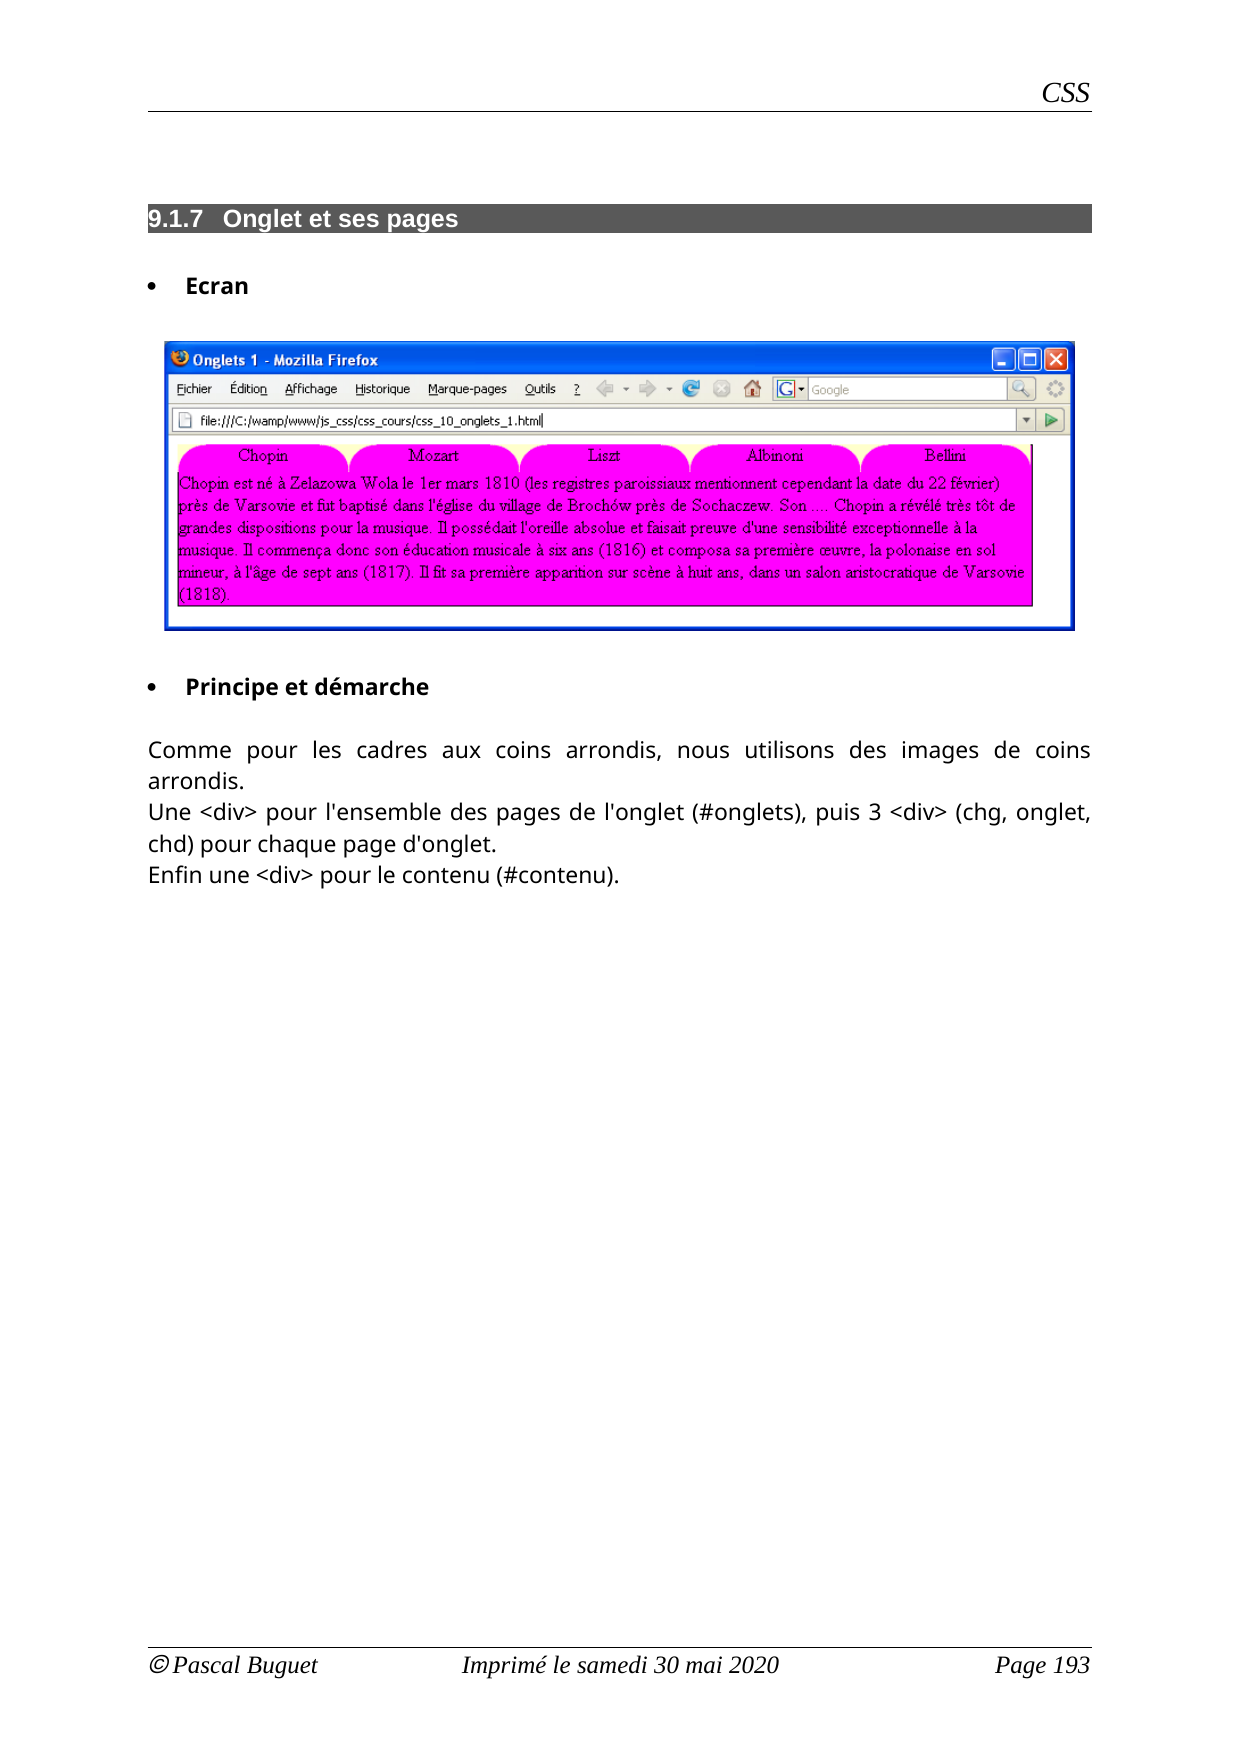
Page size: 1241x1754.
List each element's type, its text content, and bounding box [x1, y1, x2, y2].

list Principe et démarche [148, 671, 1092, 703]
subtitle Onglet et ses pages [148, 204, 1092, 233]
list Ecran [148, 270, 1092, 301]
text Une <div> pour l'ensemble des pages de l'onglet (#onglets), puis 3 <div> (chg, onglet, chd) pour chaque page d'onglet. [148, 796, 1092, 859]
picture [164, 341, 1075, 631]
text Comme pour les cadres aux coins arrondis, nous utilisons des images de coins arrondis. [148, 734, 1092, 796]
text Enfin une <div> pour le contenu (#contenu). [148, 859, 1092, 890]
